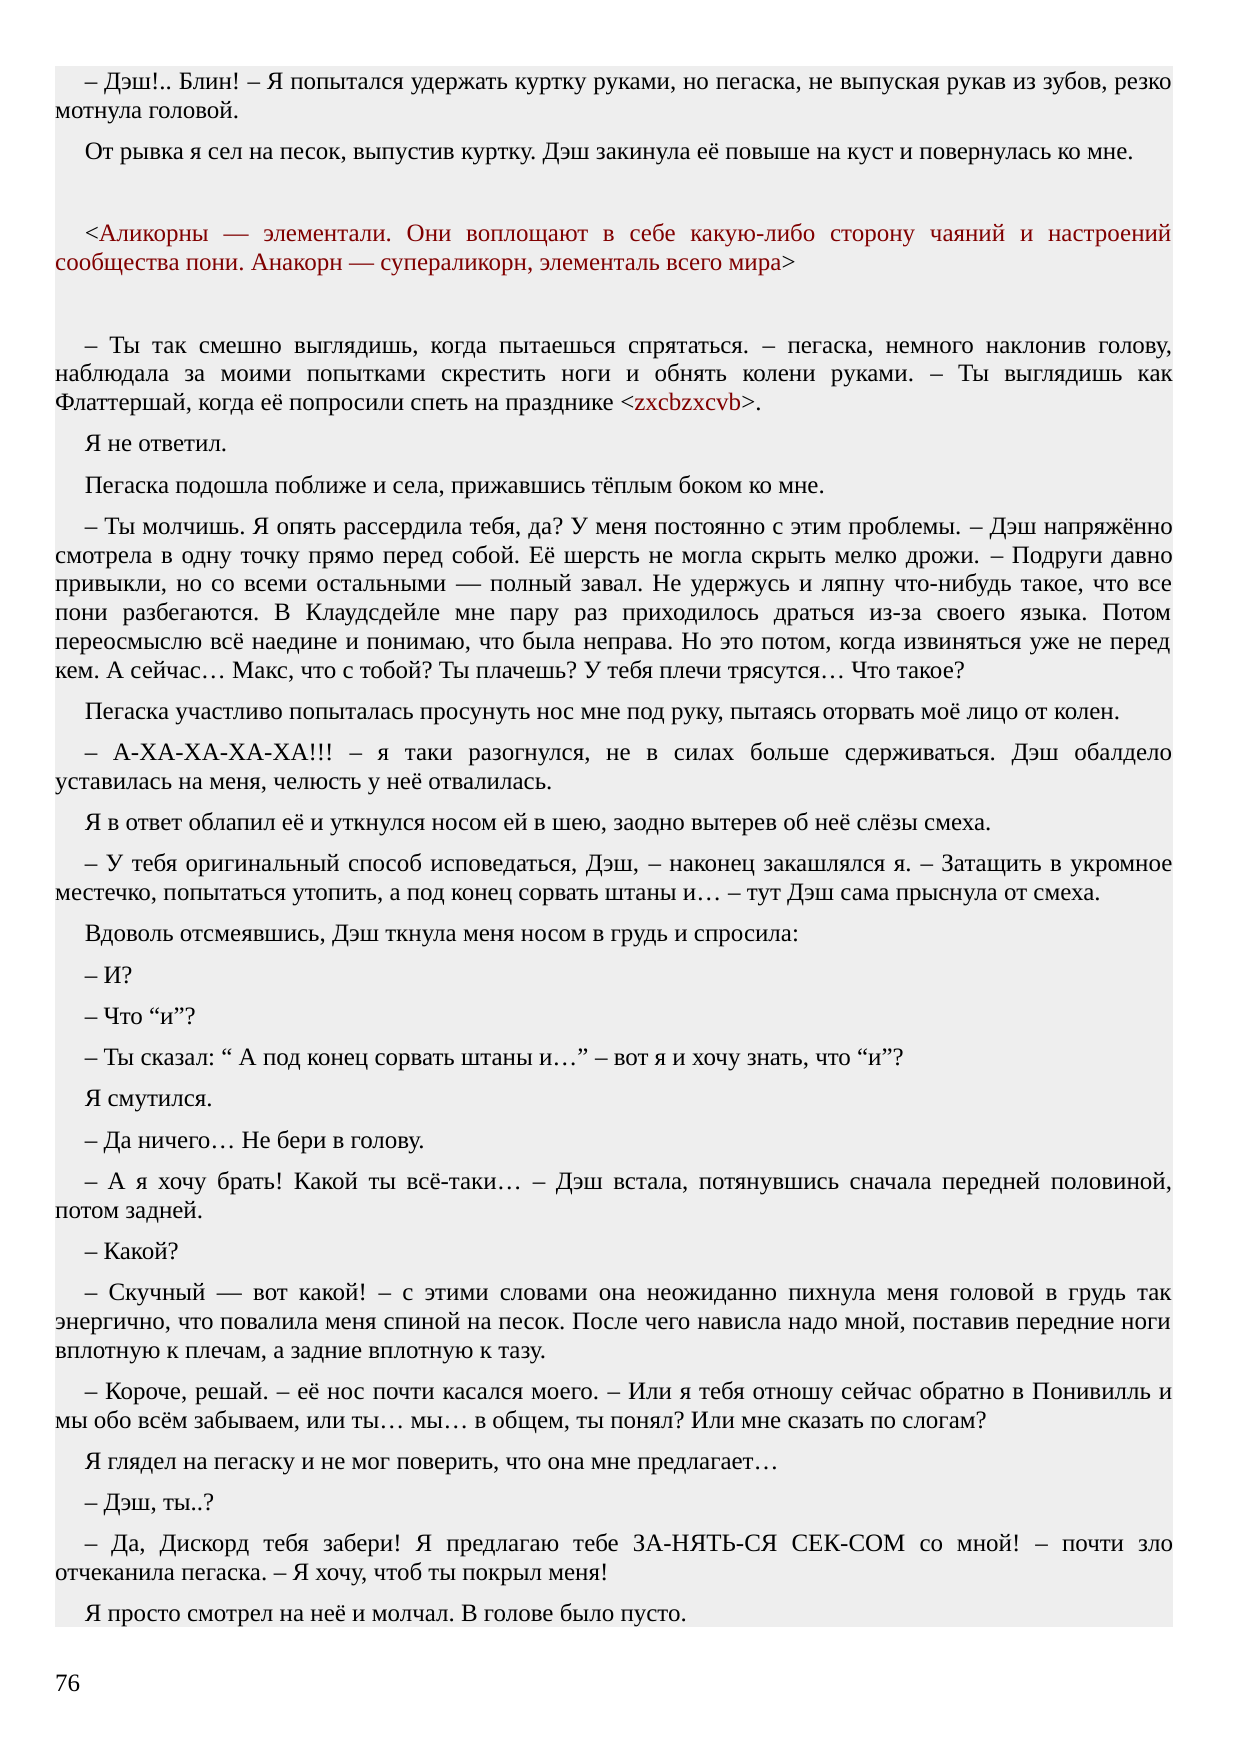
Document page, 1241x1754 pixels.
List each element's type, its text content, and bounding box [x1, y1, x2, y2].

text – Да, Дискорд тебя забери! Я предлагаю тебе ЗА-НЯТЬ-СЯ СЕК-СОМ со мной! – почти зло отчеканила пегаска. – Я хочу, чтоб ты покрыл меня! [55, 1528, 1173, 1586]
text – Ты сказал: “ А под конец сорвать штаны и…” – вот я и хочу знать, что “и”? [55, 1042, 1173, 1071]
text – Скучный — вот какой! – с этими словами она неожиданно пихнула меня головой в грудь так энергично, что повалила меня спиной на песок. После чего нависла надо мной, поставив передние ноги вплотную к плечам, а задние вплотную к тазу. [55, 1277, 1173, 1363]
text – У тебя оригинальный способ исповедаться, Дэш, – наконец закашлялся я. – Затащить в укромное местечко, попытаться утопить, а под конец сорвать штаны и… – тут Дэш сама прыснула от смеха. [55, 848, 1173, 906]
text Я в ответ облапил её и уткнулся носом ей в шею, заодно вытерев об неё слёзы смеха. [55, 807, 1173, 836]
text – Ты молчишь. Я опять рассердила тебя, да? У меня постоянно с этим проблемы. – Дэш напряжённо смотрела в одну точку прямо перед собой. Её шерсть не могла скрыть мелко дрожи. – Подруги давно привыкли, но со всеми остальными — полный завал. Не удержусь и ляпну что-нибудь такое, что все пони разбегаются. В Клаудсдейле мне пару раз приходилось драться из-за своего языка. Потом переосмыслю всё наедине и понимаю, что была неправа. Но это потом, когда извиняться уже не перед кем. А сейчас… Макс, что с тобой? Ты плачешь? У тебя плечи трясутся… Что такое? [55, 511, 1173, 683]
text Пегаска подошла поближе и села, прижавшись тёплым боком ко мне. [55, 470, 1173, 498]
text Я не ответил. [55, 428, 1173, 457]
text Вдоволь отсмеявшись, Дэш ткнула меня носом в грудь и спросила: [55, 918, 1173, 947]
text – И? [55, 960, 1173, 988]
text – А я хочу брать! Какой ты всё-таки… – Дэш встала, потянувшись сначала передней половиной, потом задней. [55, 1166, 1173, 1223]
text – Ты так смешно выглядишь, когда пытаешься спрятаться. – пегаска, немного наклонив голову, наблюдала за моими попытками скрестить ноги и обнять колени руками. – Ты выглядишь как Флаттершай, когда её попросили спеть на празднике <zxcbzxcvb>. [55, 330, 1173, 416]
text Пегаска участливо попыталась просунуть нос мне под руку, пытаясь оторвать моё лицо от колен. [55, 696, 1173, 725]
text Я просто смотрел на неё и молчал. В голове было пусто. [55, 1598, 1173, 1627]
text Я глядел на пегаску и не мог поверить, что она мне предлагает… [55, 1446, 1173, 1475]
text Я смутился. [55, 1083, 1173, 1112]
text – Да ничего… Не бери в голову. [55, 1125, 1173, 1153]
text От рывка я сел на песок, выпустив куртку. Дэш закинула её повыше на куст и повернулась ко мне. [55, 136, 1173, 165]
text – А-ХА-ХА-ХА-ХА!!! – я таки разогнулся, не в силах больше сдерживаться. Дэш обалдело уставилась на меня, челюсть у неё отвалилась. [55, 737, 1173, 795]
text – Короче, решай. – её нос почти касался моего. – Или я тебя отношу сейчас обратно в Понивилль и мы обо всём забываем, или ты… мы… в общем, ты понял? Или мне сказать по слогам? [55, 1376, 1173, 1433]
text – Дэш, ты..? [55, 1487, 1173, 1516]
text <Аликорны — элементали. Они воплощают в себе какую-либо сторону чаяний и настроений сообщества пони. Анакорн — супераликорн, элементаль всего мира> [55, 218, 1173, 276]
text – Какой? [55, 1236, 1173, 1265]
text – Что “и”? [55, 1001, 1173, 1030]
text – Дэш!.. Блин! – Я попытался удержать куртку руками, но пегаска, не выпуская рукав из зубов, резко мотнула головой. [55, 66, 1173, 123]
